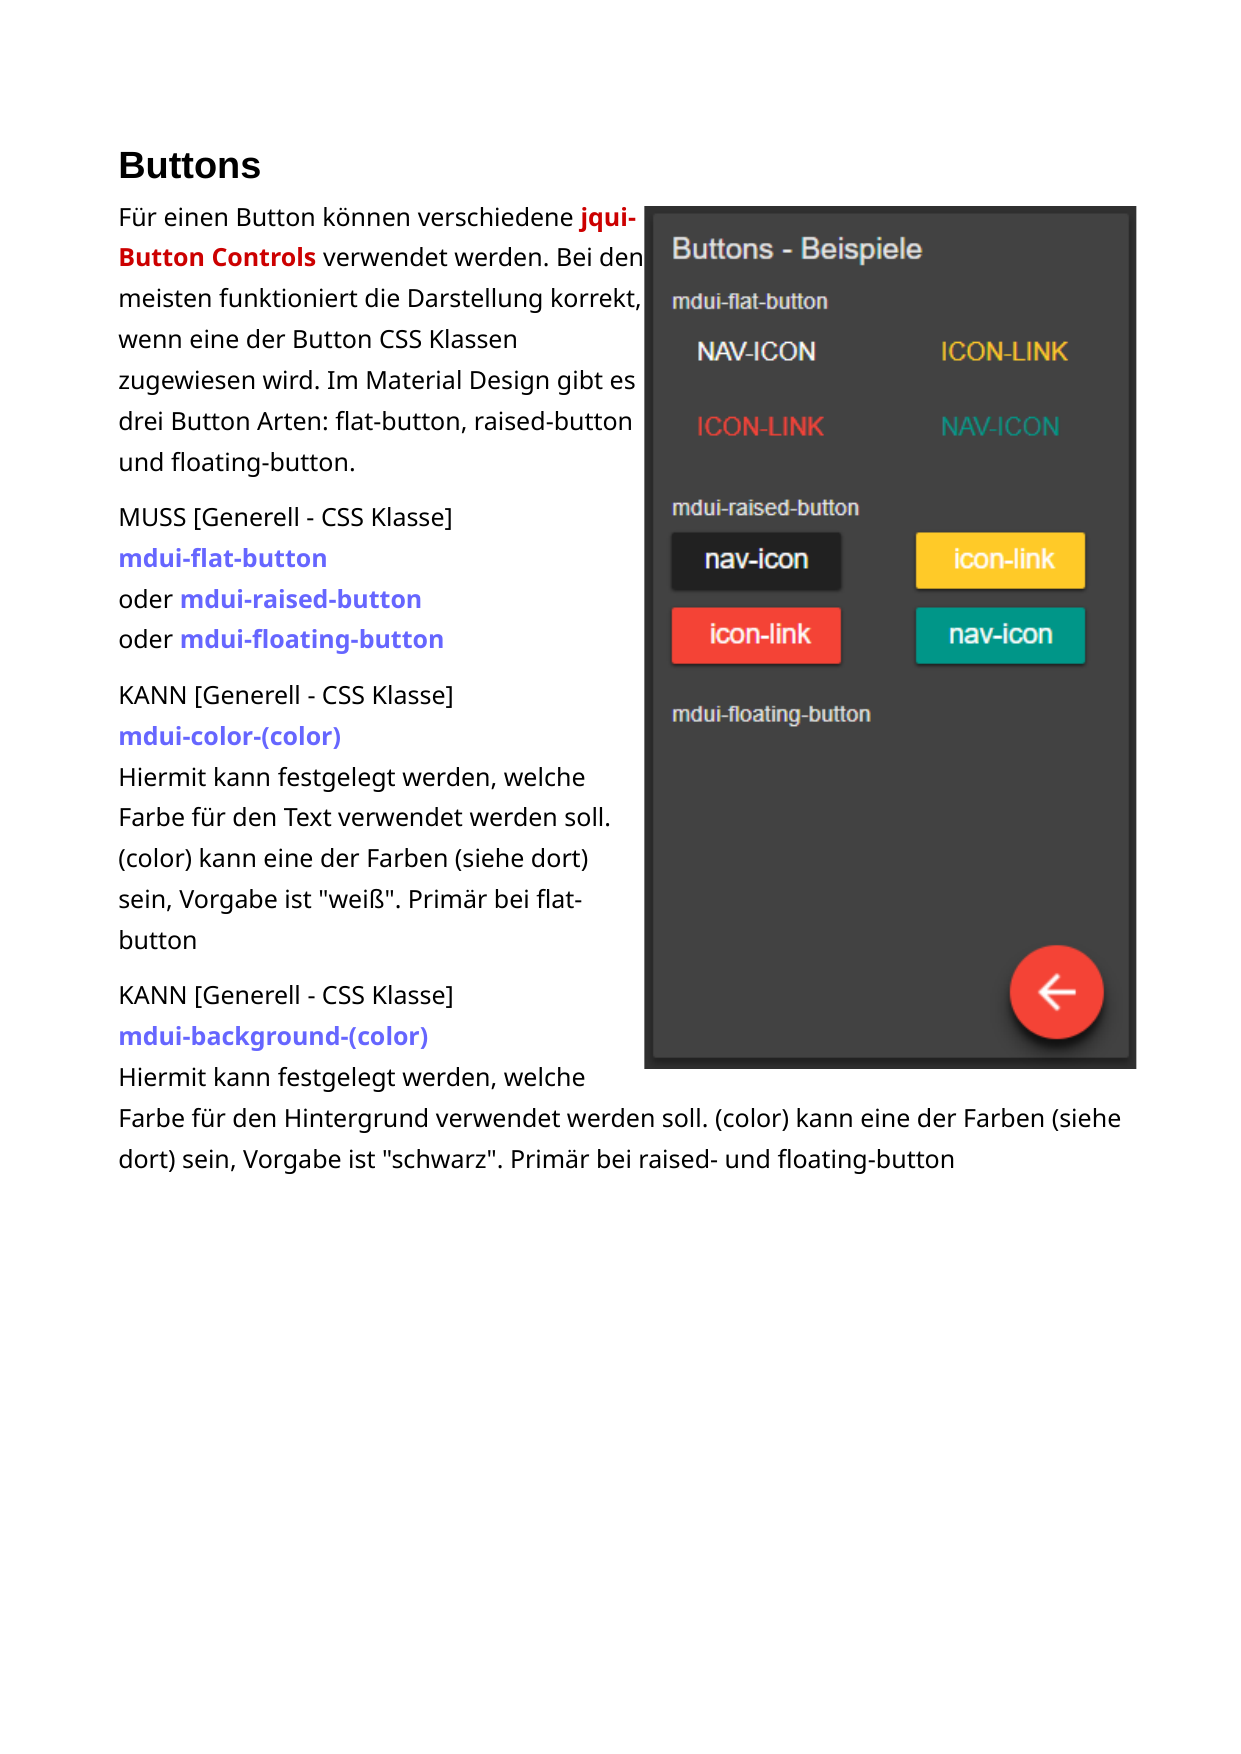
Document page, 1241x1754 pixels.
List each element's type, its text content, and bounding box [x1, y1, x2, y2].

subtitle Buttons [118, 143, 1122, 187]
text KANN [Generell - CSS Klasse] mdui-color-(color) Hiermit kann festgelegt werden, welche Farbe für den Text verwendet werden soll. (color) kann eine der Farben (siehe dort) sein, Vorgabe ist "weiß". Primär bei flat-button [118, 678, 644, 957]
text MUSS [Generell - CSS Klasse] mdui-flat-button oder mdui-raised-button oder mdui-floating-button [118, 500, 644, 656]
picture [644, 206, 1137, 1069]
text Für einen Button können verschiedene jqui-Button Controls verwendet werden. Bei den meisten funktioniert die Darstellung korrekt, wenn eine der Button CSS Klassen zugewiesen wird. Im Material Design gibt es drei Button Arten: flat-button, raised-button und floating-button. [118, 199, 1122, 478]
text KANN [Generell - CSS Klasse] mdui-background-(color) Hiermit kann festgelegt werden, welche Farbe für den Hintergrund verwendet werden soll. (color) kann eine der Farben (siehe dort) sein, Vorgabe ist "schwarz". Primär bei raised- und floating-button [118, 978, 1122, 1175]
